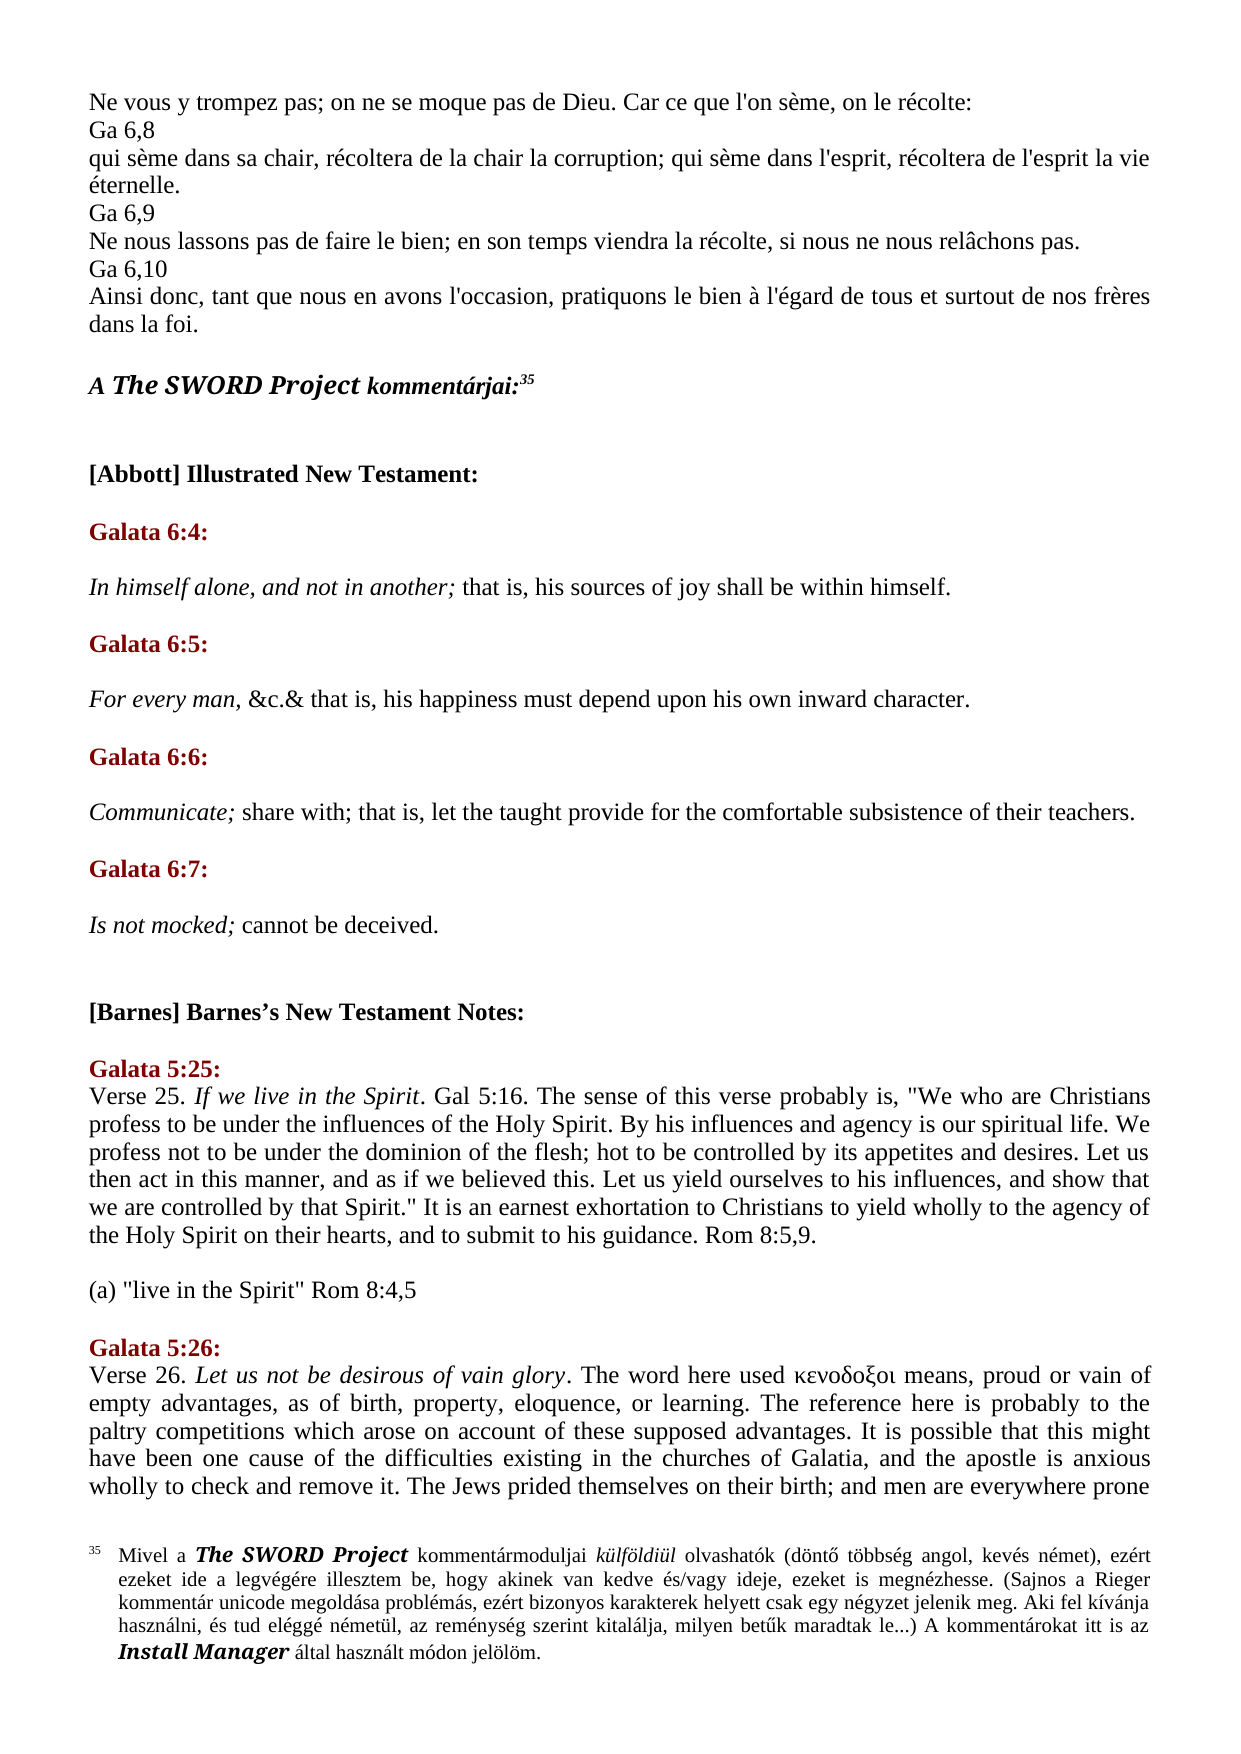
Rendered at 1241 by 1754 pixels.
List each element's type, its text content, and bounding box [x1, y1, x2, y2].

text Galata 6:4: [88, 518, 1152, 545]
text For every man, &c.& that is, his happiness must depend upon his own inward character. [88, 686, 1152, 713]
text Galata 5:25: [88, 1055, 1152, 1082]
text Mivel a The SWORD Project kommentármoduljai külföldiül olvashatók (döntő többség angol, kevés német), ezért ezeket ide a legvégére illesztem be, hogy akinek van kedve és/vagy ideje, ezeket is megnézhesse. (Sajnos a Rieger kommentár unicode megoldása problémás, ezért bizonyos karakterek helyett csak egy négyzet jelenik meg. Aki fel kívánja használni, és tud eléggé németül, az reménység szerint kitalálja, milyen betűk maradtak le...) A kommentárokat itt is az Install Manager által használt módon jelölöm. [88, 1540, 1152, 1665]
text Ne vous y trompez pas; on ne se moque pas de Dieu. Car ce que l'on sème, on le récolte: [88, 88, 1152, 116]
text qui sème dans sa chair, récoltera de la chair la corruption; qui sème dans l'esprit, récoltera de l'esprit la vie éternelle. [88, 144, 1152, 199]
text Verse 25. If we live in the Spirit. Gal 5:16. The sense of this verse probably is, "We who are Christians profess to be under the influences of the Holy Spirit. By his influences and agency is our spiritual life. We profess not to be under the dominion of the flesh; hot to be controlled by its appetites and desires. Let us then act in this manner, and as if we believed this. Let us yield ourselves to his influences, and show that we are controlled by that Spirit." It is an earnest exhortation to Christians to yield wholly to the agency of the Holy Spirit on their hearts, and to submit to his guidance. Rom 8:5,9. (a) "live in the Spirit" Rom 8:4,5 [88, 1082, 1152, 1304]
text A The SWORD Project kommentárjai: [88, 367, 1152, 401]
text Ga 6,8 [88, 116, 1152, 144]
text Galata 6:6: [88, 743, 1152, 771]
text Verse 26. Let us not be desirous of vain glory. The word here used κενοδοξοι means, proud or vain of empty advantages, as of birth, property, eloquence, or learning. The reference here is probably to the paltry competitions which arose on account of these supposed advantages. It is possible that this might have been one cause of the difficulties existing in the churches of Galatia, and the apostle is anxious wholly to check and remove it. The Jews prided themselves on their birth; and men are everywhere prone [88, 1361, 1152, 1500]
text Galata 6:7: [88, 855, 1152, 883]
text [Abbott] Illustrated New Testament: [88, 460, 1152, 488]
text In himself alone, and not in another; that is, his sources of joy shall be within himself. [88, 573, 1152, 601]
text Galata 5:26: [88, 1334, 1152, 1361]
text Ne nous lassons pas de faire le bien; en son temps viendra la récolte, si nous ne nous relâchons pas. [88, 227, 1152, 255]
text Ga 6,10 [88, 255, 1152, 282]
text Ainsi donc, tant que nous en avons l'occasion, pratiquons le bien à l'égard de tous et surtout de nos frères dans la foi. [88, 282, 1152, 338]
text Communicate; share with; that is, let the taught provide for the comfortable subsistence of their teachers. [88, 798, 1152, 826]
text [Barnes] Barnes’s New Testament Notes: [88, 998, 1152, 1025]
text Ga 6,9 [88, 199, 1152, 227]
text Is not mocked; cannot be deceived. [88, 911, 1152, 938]
text Galata 6:5: [88, 630, 1152, 658]
